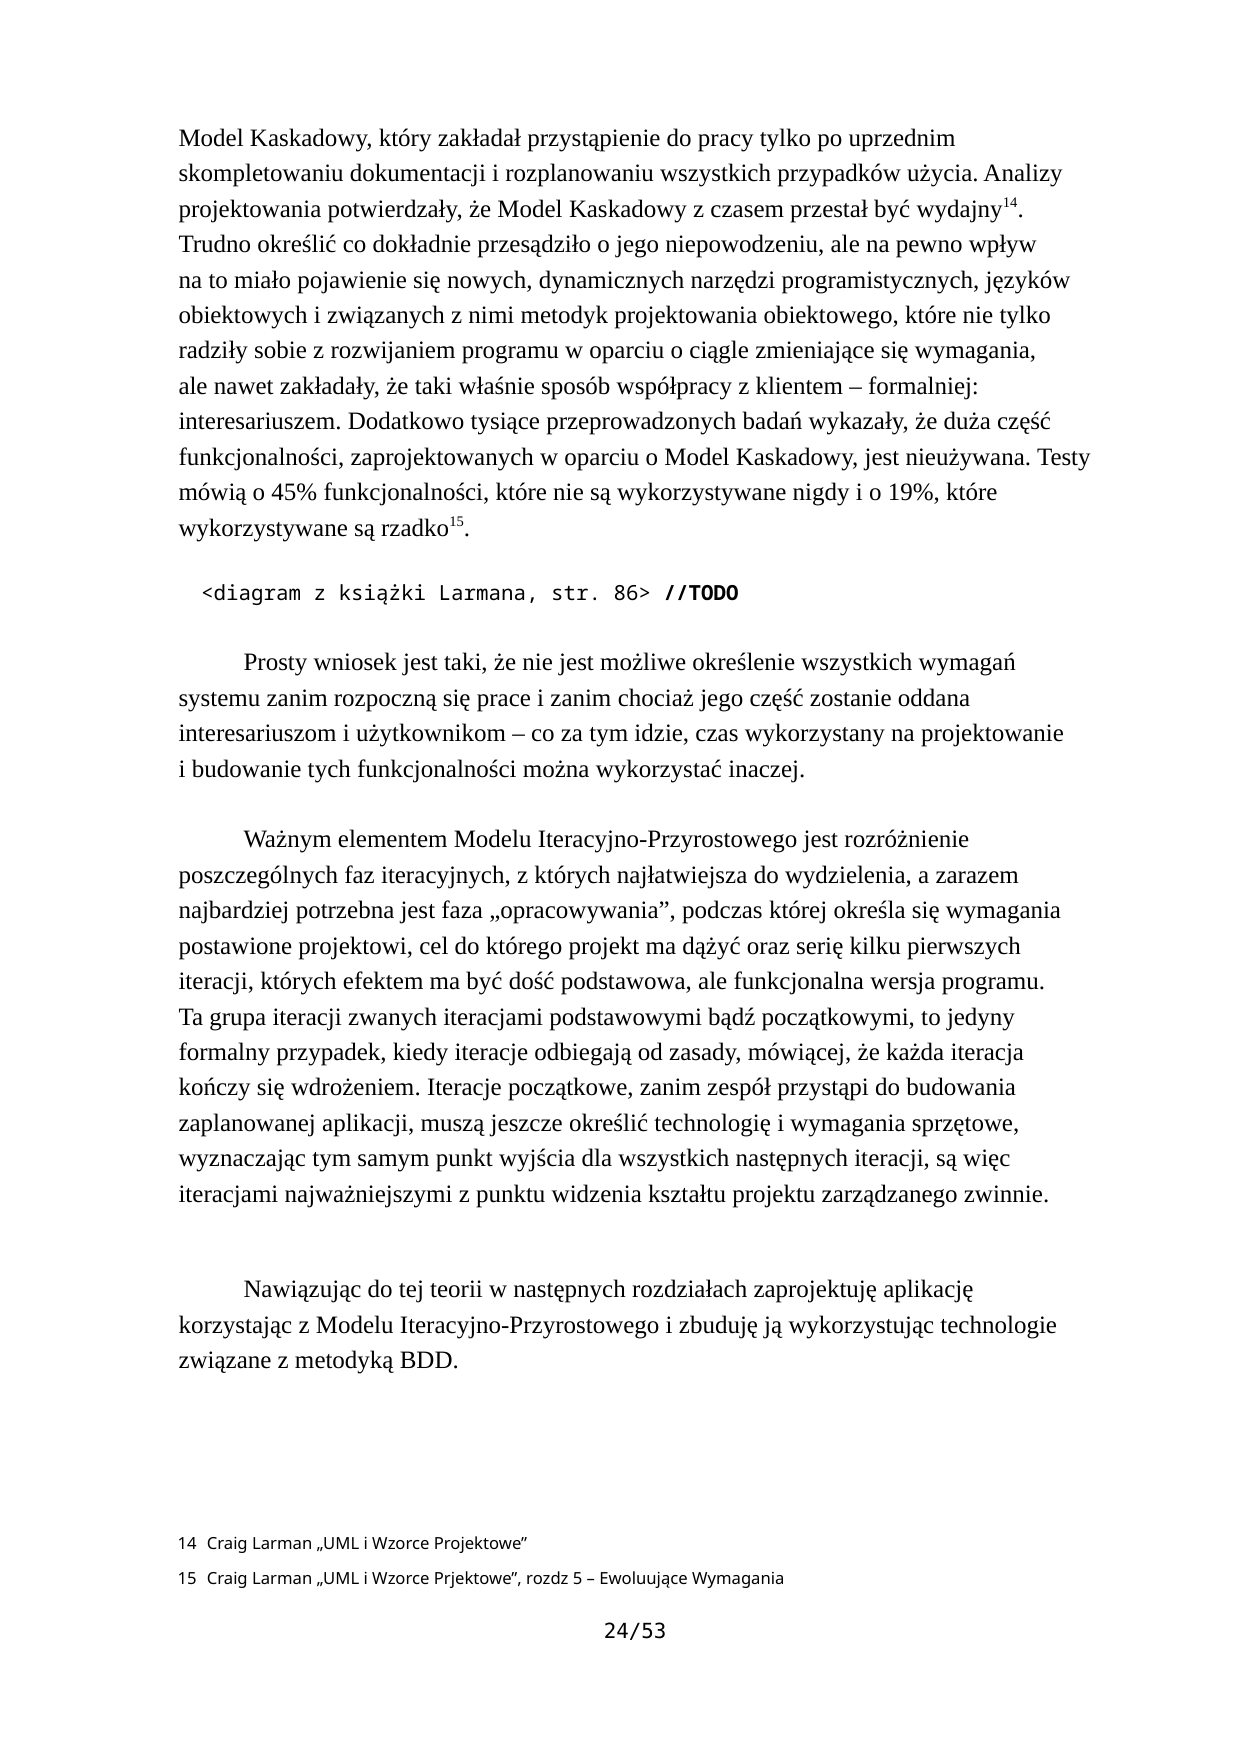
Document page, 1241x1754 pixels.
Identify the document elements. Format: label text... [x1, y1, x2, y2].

text Nawiązując do tej teorii w następnych rozdziałach zaprojektuję aplikację korzystając z Modelu Iteracyjno-Przyrostowego i zbuduję ją wykorzystując technologie związane z metodyką BDD. [178, 1269, 1093, 1376]
text <diagram z książki Larmana, str. 86> //TODO [189, 578, 1093, 607]
text Ważnym elementem Modelu Iteracyjno-Przyrostowego jest rozróżnienie poszczególnych faz iteracyjnych, z których najłatwiejsza do wydzielenia, a zarazem najbardziej potrzebna jest faza „opracowywania”, podczas której określa się wymagania postawione projektowi, cel do którego projekt ma dążyć oraz serię kilku pierwszych iteracji, których efektem ma być dość podstawowa, ale funkcjonalna wersja programu. Ta grupa iteracji zwanych iteracjami podstawowymi bądź początkowymi, to jedyny formalny przypadek, kiedy iteracje odbiegają od zasady, mówiącej, że każda iteracja kończy się wdrożeniem. Iteracje początkowe, zanim zespół przystąpi do budowania zaplanowanej aplikacji, muszą jeszcze określić technologię i wymagania sprzętowe, wyznaczając tym samym punkt wyjścia dla wszystkich następnych iteracji, są więc iteracjami najważniejszymi z punktu widzenia kształtu projektu zarządzanego zwinnie. [178, 819, 1093, 1209]
text Craig Larman „UML i Wzorce Projektowe” [177, 1532, 1093, 1554]
text Craig Larman „UML i Wzorce Prjektowe”, rozdz 5 – Ewoluujące Wymagania [177, 1566, 1093, 1589]
text Prosty wniosek jest taki, że nie jest możliwe określenie wszystkich wymagań systemu zanim rozpoczną się prace i zanim chociaż jego część zostanie oddana interesariuszom i użytkownikom – co za tym idzie, czas wykorzystany na projektowanie i budowanie tych funkcjonalności można wykorzystać inaczej. [178, 642, 1093, 784]
text Model Kaskadowy, który zakładał przystąpienie do pracy tylko po uprzednim skompletowaniu dokumentacji i rozplanowaniu wszystkich przypadków użycia. Analizy projektowania potwierdzały, że Model Kaskadowy z czasem przestał być wydajny. Trudno określić co dokładnie przesądziło o jego niepowodzeniu, ale na pewno wpływ na to miało pojawienie się nowych, dynamicznych narzędzi programistycznych, języków obiektowych i związanych z nimi metodyk projektowania obiektowego, które nie tylko radziły sobie z rozwijaniem programu w oparciu o ciągle zmieniające się wymagania, ale nawet zakładały, że taki właśnie sposób współpracy z klientem – formalniej: interesariuszem. Dodatkowo tysiące przeprowadzonych badań wykazały, że duża część funkcjonalności, zaprojektowanych w oparciu o Model Kaskadowy, jest nieużywana. Testy mówią o 45% funkcjonalności, które nie są wykorzystywane nigdy i o 19%, które wykorzystywane są rzadko. [178, 118, 1093, 543]
